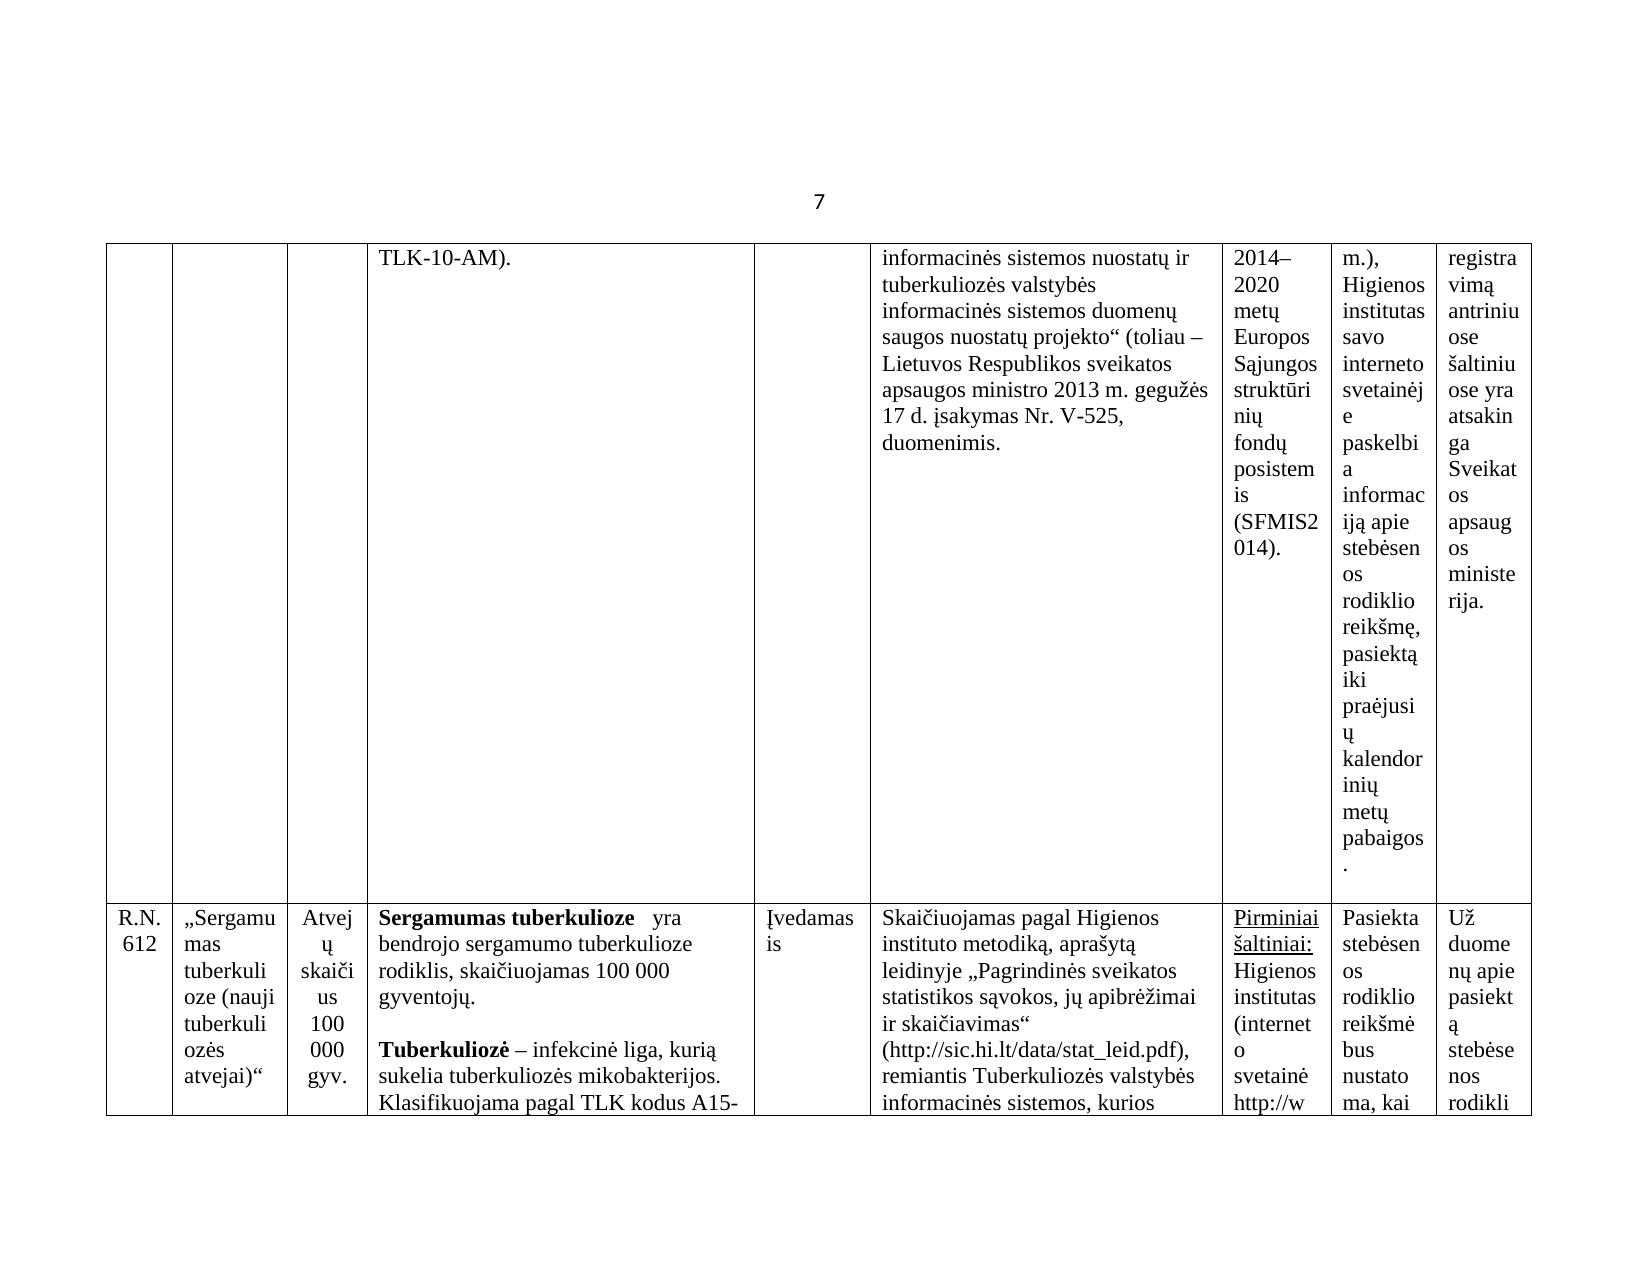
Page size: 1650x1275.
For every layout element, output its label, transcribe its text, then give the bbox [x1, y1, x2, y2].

table_cell m.), Higienos institutas savo interneto svetainėje paskelbia informaciją apie stebėsenos rodiklio reikšmę, pasiektą iki praėjusių kalendorinių metų pabaigos. [1332, 244, 1436, 903]
table_cell Atvejų skaičius 100 000 gyv. [288, 904, 367, 1115]
table_cell „Sergamumas tuberkulioze (nauji tuberkuliozės atvejai)“ [173, 904, 287, 1115]
table_cell TLK-10-AM). [368, 244, 754, 903]
table_cell Skaičiuojamas pagal Higienos instituto metodiką, aprašytą leidinyje „Pagrindinės sveikatos statistikos sąvokos, jų apibrėžimai ir skaičiavimas“ (http://sic.hi.lt/data/stat_leid.pdf), remiantis Tuberkuliozės valstybės informacinės sistemos, kurios [871, 904, 1222, 1115]
table_cell informacinės sistemos nuostatų ir tuberkuliozės valstybės informacinės sistemos duomenų saugos nuostatų projekto“ (toliau – Lietuvos Respublikos sveikatos apsaugos ministro 2013 m. gegužės 17 d. įsakymas Nr. V-525, duomenimis. [871, 244, 1222, 903]
table_cell Sergamumas tuberkulioze yra bendrojo sergamumo tuberkulioze rodiklis, skaičiuojamas 100 000 gyventojų. Tuberkuliozė – infekcinė liga, kurią sukelia tuberkuliozės mikobakterijos. Klasifikuojama pagal TLK kodus A15- [368, 904, 754, 1115]
table_cell Pasiekta stebėsenos rodiklio reikšmė bus nustatoma, kai [1332, 904, 1436, 1115]
table_cell [107, 244, 172, 903]
table_cell R.N.612 [107, 904, 172, 1115]
table_cell [288, 244, 367, 903]
table_cell [755, 244, 870, 903]
table_cell Pirminiai šaltiniai: Higienos institutas (interneto svetainė http://w [1223, 904, 1331, 1115]
table_cell registravimą antriniuose šaltiniuose yra atsakinga Sveikatos apsaugos ministerija. [1437, 244, 1531, 903]
table_cell Už duomenų apie pasiektą stebėsenos rodikli [1437, 904, 1531, 1115]
table_cell [173, 244, 287, 903]
table_cell 2014–2020 metų Europos Sąjungos struktūrinių fondų posistemis (SFMIS2014). [1223, 244, 1331, 903]
table_cell Įvedamasis [755, 904, 870, 1115]
